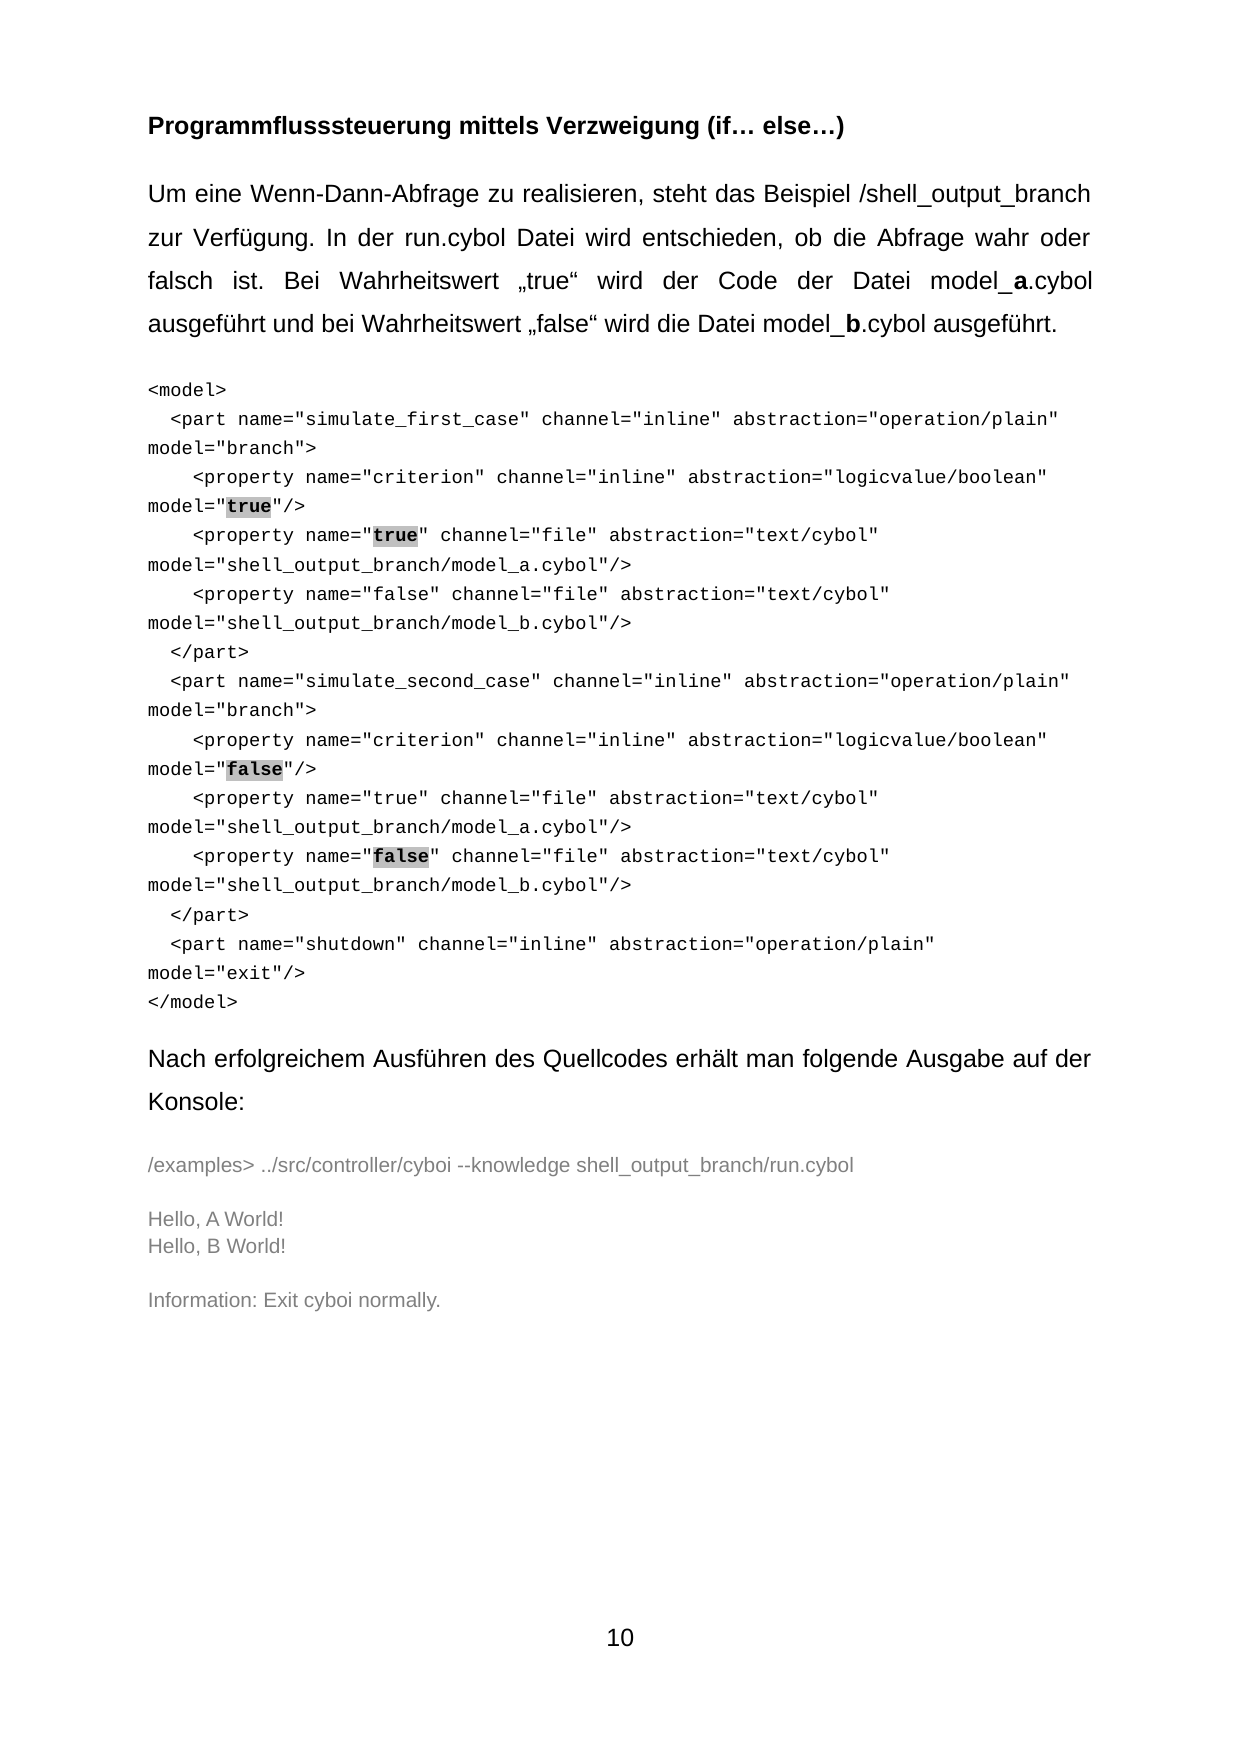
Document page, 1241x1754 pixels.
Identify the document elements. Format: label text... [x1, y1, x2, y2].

text <model> [148, 373, 1093, 402]
text <part name="shutdown" channel="inline" abstraction="operation/plain" model="exit"/> [148, 927, 1093, 985]
text </part> [148, 635, 1093, 664]
text <part name="simulate_first_case" channel="inline" abstraction="operation/plain" model="branch"> [148, 402, 1093, 460]
text </model> [148, 985, 1093, 1014]
text <property name="criterion" channel="inline" abstraction="logicvalue/boolean" model="true"/> [148, 460, 1093, 518]
text <property name="true" channel="file" abstraction="text/cybol" model="shell_output_branch/model_a.cybol"/> [148, 518, 1093, 577]
text <property name="false" channel="file" abstraction="text/cybol" model="shell_output_branch/model_b.cybol"/> [148, 577, 1093, 635]
text Hello, B World! [148, 1232, 1093, 1259]
text /examples> ../src/controller/cyboi --knowledge shell_output_branch/run.cybol [148, 1151, 1093, 1178]
text Hello, A World! [148, 1205, 1093, 1232]
text Information: Exit cyboi normally. [148, 1286, 1093, 1313]
text <property name="false" channel="file" abstraction="text/cybol" model="shell_output_branch/model_b.cybol"/> [148, 839, 1093, 898]
text </part> [148, 898, 1093, 927]
text <part name="simulate_second_case" channel="inline" abstraction="operation/plain" model="branch"> [148, 664, 1093, 723]
text <property name="criterion" channel="inline" abstraction="logicvalue/boolean" model="false"/> [148, 723, 1093, 781]
subtitle Programmflusssteuerung mittels Verzweigung (if… else…) [148, 111, 1093, 140]
text <property name="true" channel="file" abstraction="text/cybol" model="shell_output_branch/model_a.cybol"/> [148, 781, 1093, 839]
text Nach erfolgreichem Ausführen des Quellcodes erhält man folgende Ausgabe auf der Konsole: [148, 1043, 1093, 1115]
text Um eine Wenn-Dann-Abfrage zu realisieren, steht das Beispiel /shell_output_branch zur Verfügung. In der run.cybol Datei wird entschieden, ob die Abfrage wahr oder falsch ist. Bei Wahrheitswert „true“ wird der Code der Datei model_a.cybol ausgeführt und bei Wahrheitswert „false“ wird die Datei model_b.cybol ausgeführt. [148, 179, 1093, 337]
